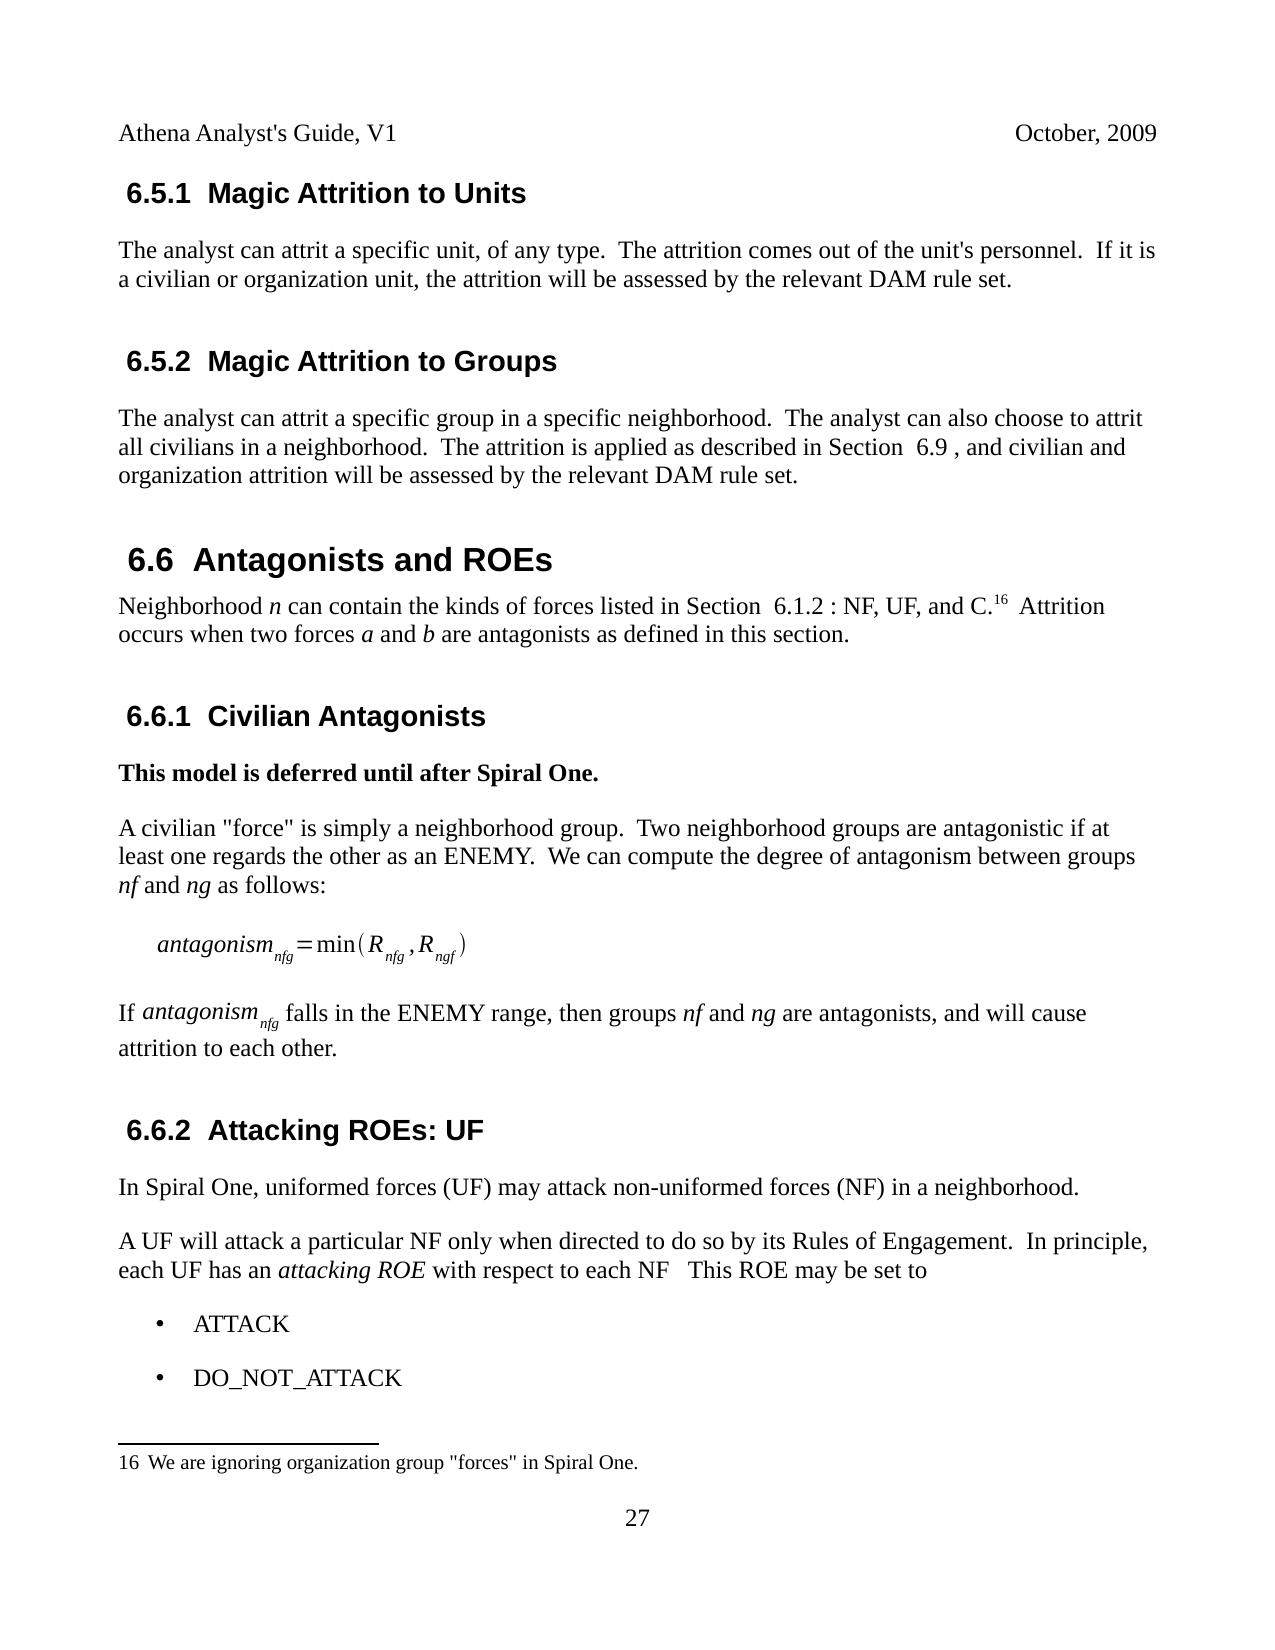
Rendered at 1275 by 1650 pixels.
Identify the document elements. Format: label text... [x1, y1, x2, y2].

text A civilian "force" is simply a neighborhood group. Two neighborhood groups are antagonistic if at least one regards the other as an ENEMY. We can compute the degree of antagonism between groups nf and ng as follows: [118, 813, 1157, 899]
text This model is deferred until after Spiral One. [118, 758, 1157, 787]
subtitle Civilian Antagonists [118, 699, 1157, 733]
text Neighborhood n can contain the kinds of forces listed in Section 6.1.2 : NF, UF, and C. Attrition occurs when two forces a and b are antagonists as defined in this section. [118, 591, 1157, 648]
subtitle Magic Attrition to Groups [118, 344, 1157, 377]
text We are ignoring organization group "forces" in Spiral One. [118, 1449, 1157, 1474]
text The analyst can attrit a specific unit, of any type. The attrition comes out of the unit's personnel. If it is a civilian or organization unit, the attrition will be assessed by the relevant DAM rule set. [118, 235, 1157, 293]
list ATTACK [156, 1309, 1157, 1338]
list DO_NOT_ATTACK [156, 1363, 1157, 1392]
text A UF will attack a particular NF only when directed to do so by its Rules of Engagement. In principle, each UF has an attacking ROE with respect to each NF This ROE may be set to [118, 1226, 1157, 1284]
subtitle Attacking ROEs: UF [118, 1113, 1157, 1146]
subtitle Magic Attrition to Units [118, 176, 1157, 210]
text The analyst can attrit a specific group in a specific neighborhood. The analyst can also choose to attrit all civilians in a neighborhood. The attrition is applied as described in Section 6.9 , and civilian and organization attrition will be assessed by the relevant DAM rule set. [118, 403, 1157, 489]
text If falls in the ENEMY range, then groups nf and ng are antagonists, and will cause attrition to each other. [118, 992, 1157, 1062]
subtitle Antagonists and ROEs [118, 540, 1157, 578]
text In Spiral One, uniformed forces (UF) may attack non-uniformed forces (NF) in a neighborhood. [118, 1172, 1157, 1201]
